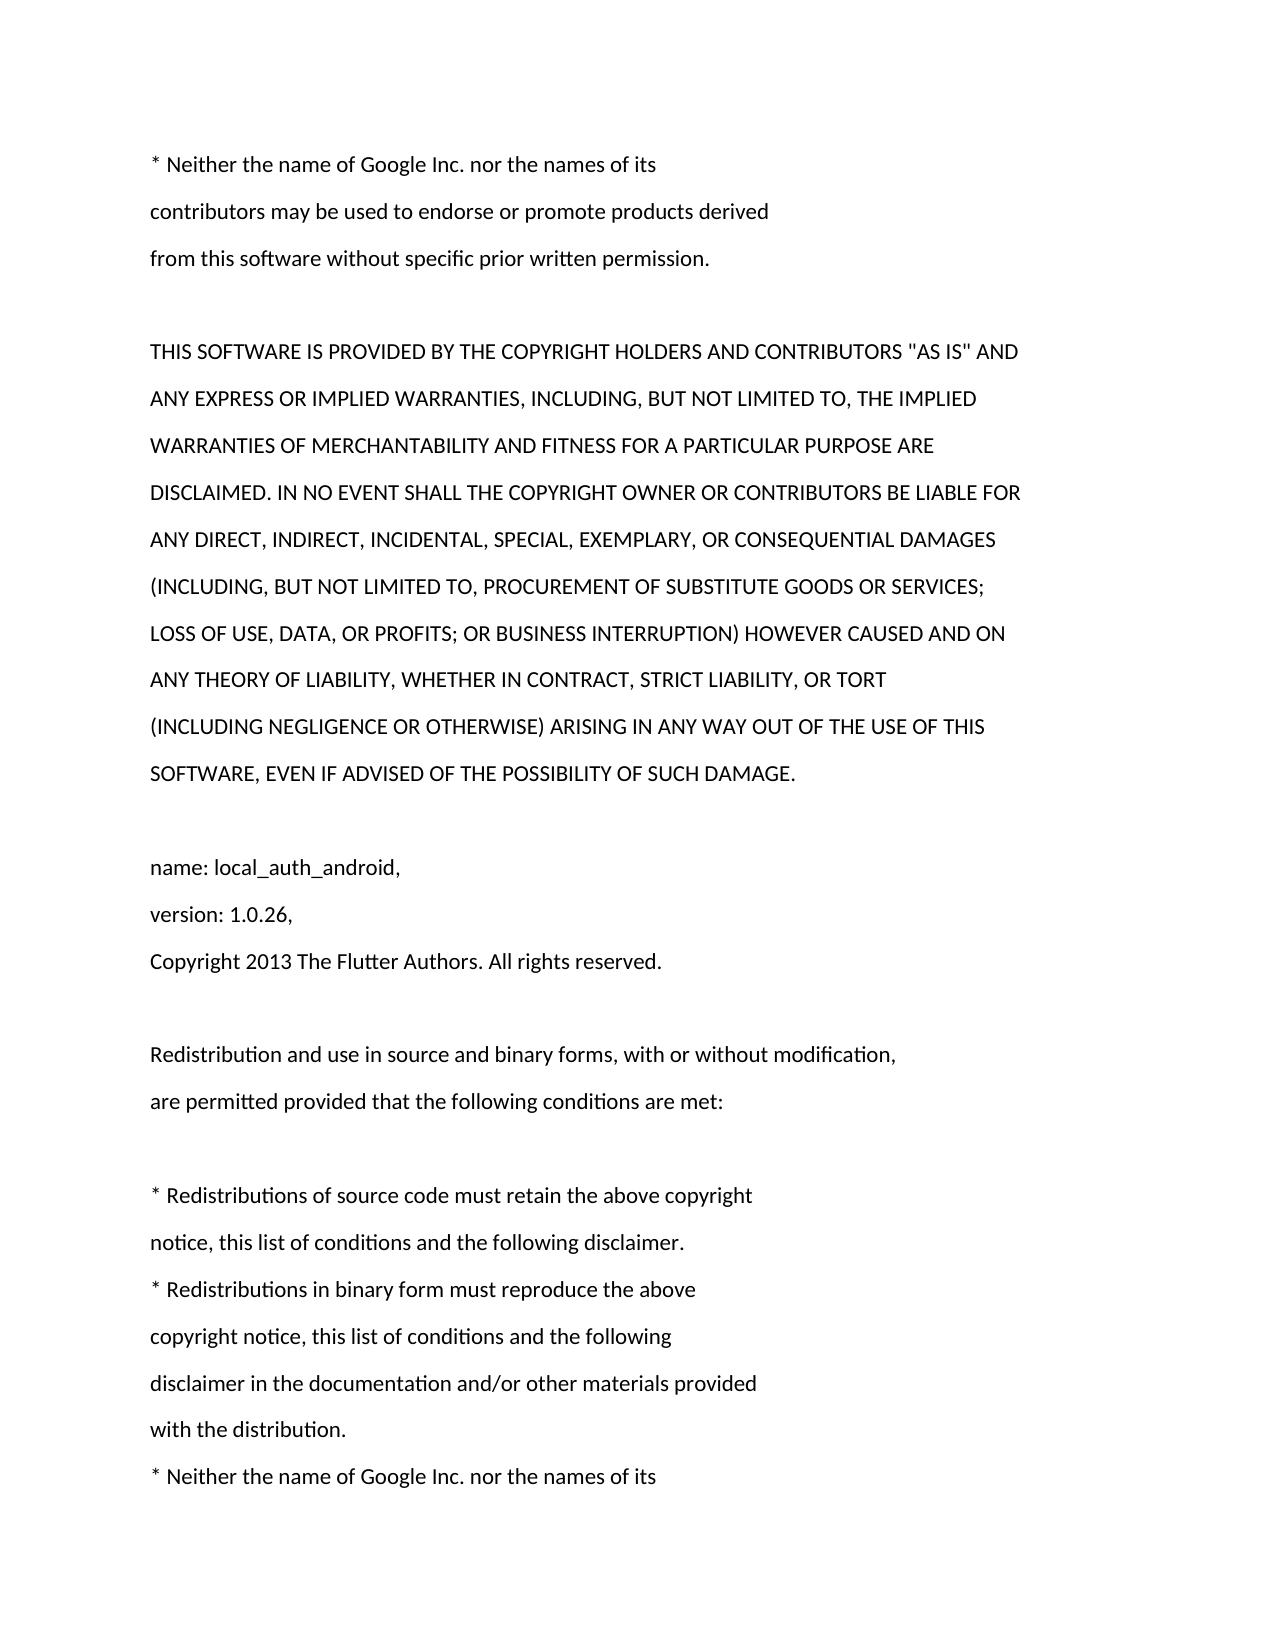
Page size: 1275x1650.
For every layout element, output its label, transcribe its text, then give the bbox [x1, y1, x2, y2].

text copyright notice, this list of conditions and the following [150, 1322, 1125, 1350]
text * Neither the name of Google Inc. nor the names of its [150, 1462, 1125, 1491]
text ANY THEORY OF LIABILITY, WHETHER IN CONTRACT, STRICT LIABILITY, OR TORT [150, 666, 1125, 694]
text Redistribution and use in source and binary forms, with or without modification, [150, 1041, 1125, 1069]
text * Redistributions in binary form must reproduce the above [150, 1275, 1125, 1303]
text disclaimer in the documentation and/or other materials provided [150, 1369, 1125, 1397]
text * Neither the name of Google Inc. nor the names of its [150, 150, 1125, 178]
text Copyright 2013 The Flutter Authors. All rights reserved. [150, 947, 1125, 975]
text notice, this list of conditions and the following disclaimer. [150, 1228, 1125, 1256]
text SOFTWARE, EVEN IF ADVISED OF THE POSSIBILITY OF SUCH DAMAGE. [150, 759, 1125, 787]
text ANY DIRECT, INDIRECT, INCIDENTAL, SPECIAL, EXEMPLARY, OR CONSEQUENTIAL DAMAGES [150, 525, 1125, 553]
text * Redistributions of source code must retain the above copyright [150, 1181, 1125, 1209]
text (INCLUDING, BUT NOT LIMITED TO, PROCUREMENT OF SUBSTITUTE GOODS OR SERVICES; [150, 572, 1125, 600]
text WARRANTIES OF MERCHANTABILITY AND FITNESS FOR A PARTICULAR PURPOSE ARE [150, 431, 1125, 459]
text name: local_auth_android, [150, 853, 1125, 881]
text version: 1.0.26, [150, 900, 1125, 928]
text (INCLUDING NEGLIGENCE OR OTHERWISE) ARISING IN ANY WAY OUT OF THE USE OF THIS [150, 712, 1125, 741]
text are permitted provided that the following conditions are met: [150, 1087, 1125, 1116]
text from this software without specific prior written permission. [150, 244, 1125, 272]
text DISCLAIMED. IN NO EVENT SHALL THE COPYRIGHT OWNER OR CONTRIBUTORS BE LIABLE FOR [150, 478, 1125, 506]
text contributors may be used to endorse or promote products derived [150, 197, 1125, 225]
text LOSS OF USE, DATA, OR PROFITS; OR BUSINESS INTERRUPTION) HOWEVER CAUSED AND ON [150, 619, 1125, 647]
text ANY EXPRESS OR IMPLIED WARRANTIES, INCLUDING, BUT NOT LIMITED TO, THE IMPLIED [150, 384, 1125, 412]
text THIS SOFTWARE IS PROVIDED BY THE COPYRIGHT HOLDERS AND CONTRIBUTORS "AS IS" AND [150, 337, 1125, 366]
text with the distribution. [150, 1416, 1125, 1444]
